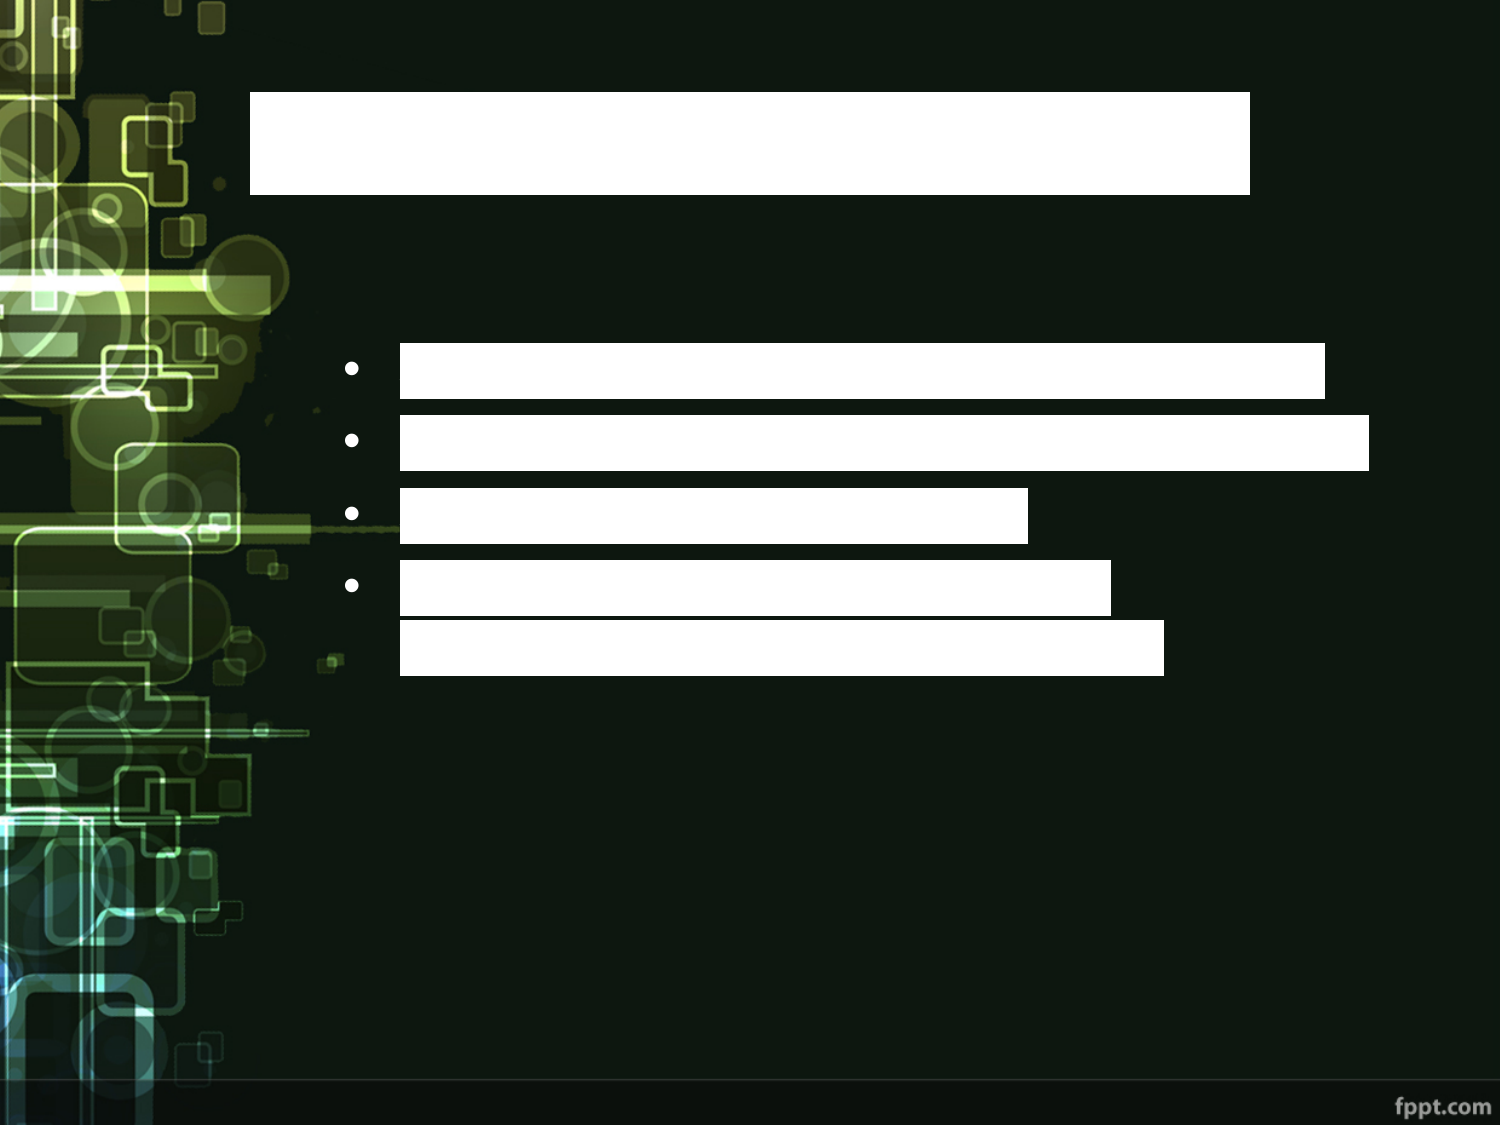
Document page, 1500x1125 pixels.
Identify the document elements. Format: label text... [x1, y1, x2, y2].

title Fuzzy Control Language [75, 45, 1426, 233]
picture [0, 0, 1500, 1125]
list Jest to język implementacji logiki rozmytej Został ustandaryzowany przez IEC 61131-7 Jest językiem dziedzinowym Stanowi sformalizowany sposób reprezentacji systemów rozmytych [328, 330, 1418, 1022]
